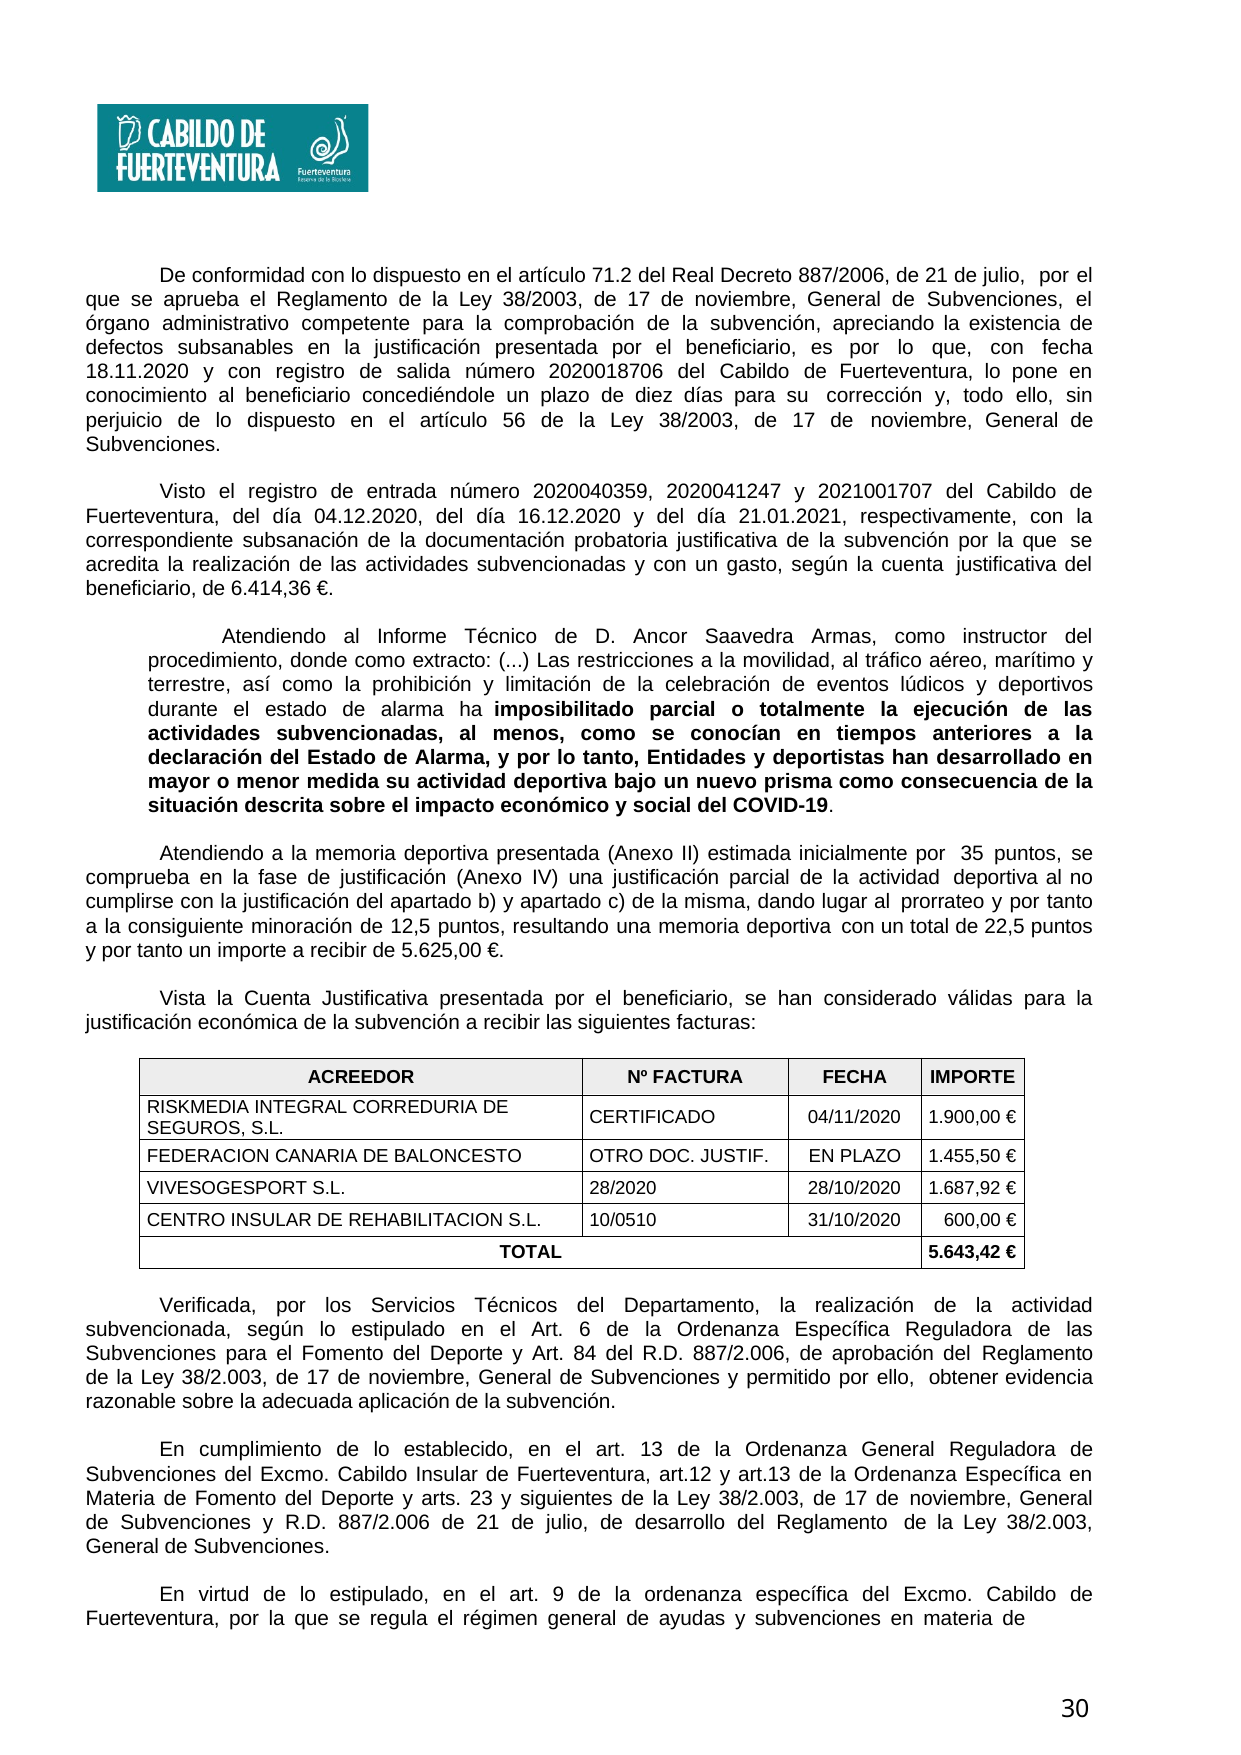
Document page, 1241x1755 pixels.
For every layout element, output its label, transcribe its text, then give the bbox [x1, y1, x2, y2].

table_cell VIVESOGESPORT S.L. [140, 1172, 582, 1203]
text En cumplimiento de lo establecido, en el art. 13 de la Ordenanza General Reguladora de Subvenciones del Excmo. Cabildo Insular de Fuerteventura, art.12 y art.13 de la Ordenanza Específica en Materia de Fomento del Deporte y arts. 23 y siguientes de la Ley 38/2.003, de 17 de noviembre, General de Subvenciones y R.D. 887/2.006 de 21 de julio, de desarrollo del Reglamento de la Ley 38/2.003, General de Subvenciones. [85, 1437, 1093, 1558]
text Visto el registro de entrada número 2020040359, 2020041247 y 2021001707 del Cabildo de Fuerteventura, del día 04.12.2020, del día 16.12.2020 y del día 21.01.2021, respectivamente, con la correspondiente subsanación de la documentación probatoria justificativa de la subvención por la que se acredita la realización de las actividades subvencionadas y con un gasto, según la cuenta justificativa del beneficiario, de 6.414,36 €. [85, 479, 1093, 600]
table_cell 10/0510 [583, 1204, 788, 1236]
text En virtud de lo estipulado, en el art. 9 de la ordenanza específica del Excmo. Cabildo de Fuerteventura, por la que se regula el régimen general de ayudas y subvenciones en materia de [85, 1582, 1093, 1630]
text Atendiendo al Informe Técnico de D. Ancor Saavedra Armas, como instructor del procedimiento, donde como extracto: (...) Las restricciones a la movilidad, al tráfico aéreo, marítimo y terrestre, así como la prohibición y limitación de la celebración de eventos lúdicos y deportivos durante el estado de alarma ha imposibilitado parcial o totalmente la ejecución de las actividades subvencionadas, al menos, como se conocían en tiempos anteriores a la declaración del Estado de Alarma, y por lo tanto, Entidades y deportistas han desarrollado en mayor o menor medida su actividad deportiva bajo un nuevo prisma como consecuencia de la situación descrita sobre el impacto económico y social del COVID-19. [148, 624, 1093, 817]
table_cell 600,00 € [922, 1204, 1024, 1236]
table_cell 04/11/2020 [789, 1096, 921, 1139]
table_cell 1.900,00 € [922, 1096, 1024, 1139]
table_cell 5.643,42 € [922, 1237, 1024, 1268]
table_header FECHA [789, 1059, 921, 1094]
table_header ACREEDOR [140, 1059, 582, 1094]
table_cell OTRO DOC. JUSTIF. [583, 1140, 788, 1171]
table_cell RISKMEDIA INTEGRAL CORREDURIA DE SEGUROS, S.L. [140, 1096, 582, 1139]
table_cell CENTRO INSULAR DE REHABILITACION S.L. [140, 1204, 582, 1236]
table_cell 1.455,50 € [922, 1140, 1024, 1171]
table_cell 31/10/2020 [789, 1204, 921, 1236]
table_header Nº FACTURA [583, 1059, 788, 1094]
text Verificada, por los Servicios Técnicos del Departamento, la realización de la actividad subvencionada, según lo estipulado en el Art. 6 de la Ordenanza Específica Reguladora de las Subvenciones para el Fomento del Deporte y Art. 84 del R.D. 887/2.006, de aprobación del Reglamento de la Ley 38/2.003, de 17 de noviembre, General de Subvenciones y permitido por ello, obtener evidencia razonable sobre la adecuada aplicación de la subvención. [85, 1293, 1093, 1413]
text Vista la Cuenta Justificativa presentada por el beneficiario, se han considerado válidas para la justificación económica de la subvención a recibir las siguientes facturas: [85, 985, 1093, 1033]
table_header IMPORTE [922, 1059, 1024, 1094]
table_cell CERTIFICADO [583, 1096, 788, 1139]
table_cell 28/10/2020 [789, 1172, 921, 1203]
text De conformidad con lo dispuesto en el artículo 71.2 del Real Decreto 887/2006, de 21 de julio, por el que se aprueba el Reglamento de la Ley 38/2003, de 17 de noviembre, General de Subvenciones, el órgano administrativo competente para la comprobación de la subvención, apreciando la existencia de defectos subsanables en la justificación presentada por el beneficiario, es por lo que, con fecha 18.11.2020 y con registro de salida número 2020018706 del Cabildo de Fuerteventura, lo pone en conocimiento al beneficiario concediéndole un plazo de diez días para su corrección y, todo ello, sin perjuicio de lo dispuesto en el artículo 56 de la Ley 38/2003, de 17 de noviembre, General de Subvenciones. [85, 262, 1093, 456]
table_cell 28/2020 [583, 1172, 788, 1203]
table_cell TOTAL [140, 1237, 921, 1268]
table_cell 1.687,92 € [922, 1172, 1024, 1203]
text Atendiendo a la memoria deportiva presentada (Anexo II) estimada inicialmente por 35 puntos, se comprueba en la fase de justificación (Anexo IV) una justificación parcial de la actividad deportiva al no cumplirse con la justificación del apartado b) y apartado c) de la misma, dando lugar al prorrateo y por tanto a la consiguiente minoración de 12,5 puntos, resultando una memoria deportiva con un total de 22,5 puntos y por tanto un importe a recibir de 5.625,00 €. [85, 841, 1093, 962]
table_cell EN PLAZO [789, 1140, 921, 1171]
table_cell FEDERACION CANARIA DE BALONCESTO [140, 1140, 582, 1171]
